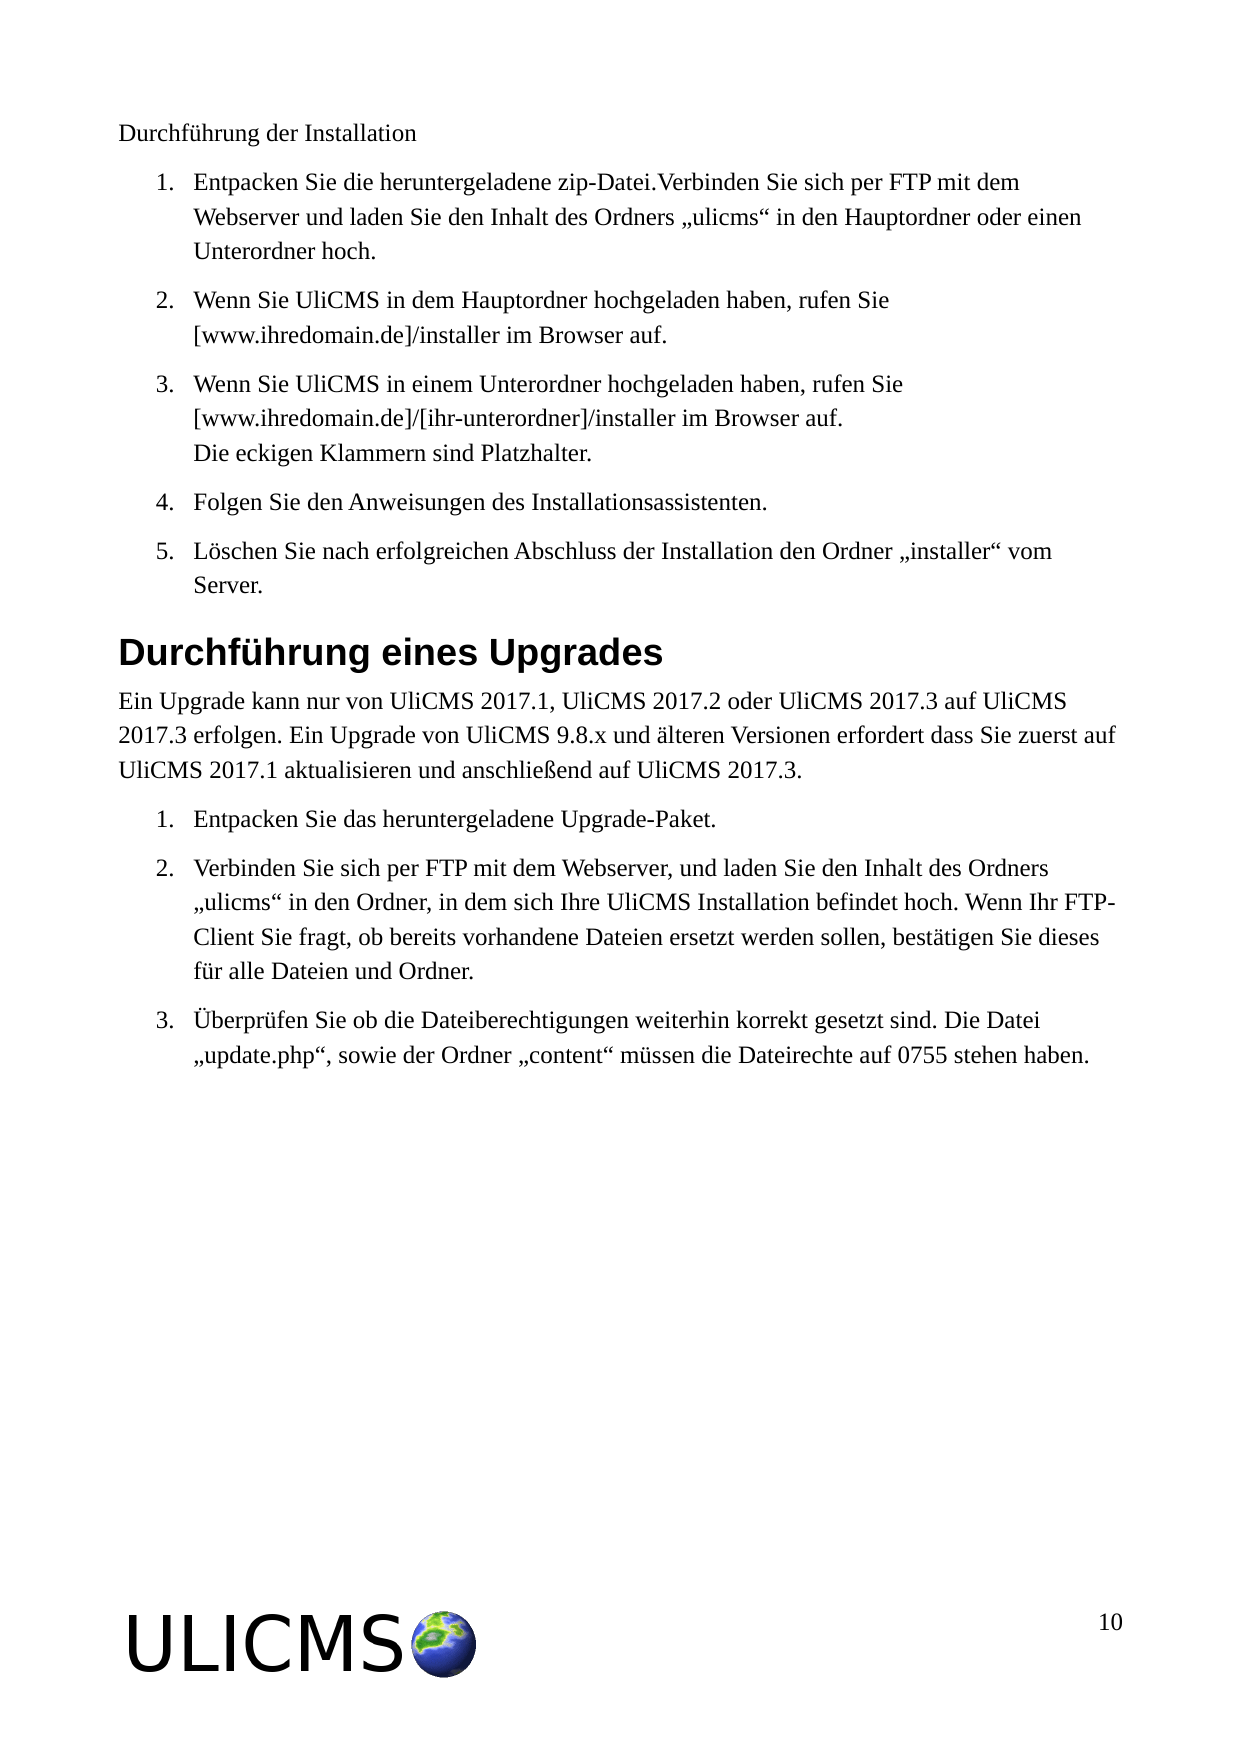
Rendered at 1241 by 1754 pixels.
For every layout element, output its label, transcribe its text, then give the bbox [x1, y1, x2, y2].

list Folgen Sie den Anweisungen des Installationsassistenten. [156, 487, 1123, 516]
list Überprüfen Sie ob die Dateiberechtigungen weiterhin korrekt gesetzt sind. Die Datei „update.php“, sowie der Ordner „content“ müssen die Dateirechte auf 0755 stehen haben. [156, 1006, 1123, 1069]
list Entpacken Sie das heruntergeladene Upgrade-Paket. [156, 804, 1123, 833]
picture [118, 1607, 479, 1681]
list Verbinden Sie sich per FTP mit dem Webserver, und laden Sie den Inhalt des Ordners „ulicms“ in den Ordner, in dem sich Ihre UliCMS Installation befindet hoch. Wenn Ihr FTP-Client Sie fragt, ob bereits vorhandene Dateien ersetzt werden sollen, bestätigen Sie dieses für alle Dateien und Ordner. [156, 853, 1123, 985]
list Wenn Sie UliCMS in einem Unterordner hochgeladen haben, rufen Sie [www.ihredomain.de]/[ihr-unterordner]/installer im Browser auf. Die eckigen Klammern sind Platzhalter. [156, 369, 1123, 466]
list Löschen Sie nach erfolgreichen Abschluss der Installation den Ordner „installer“ vom Server. [156, 536, 1123, 599]
list Entpacken Sie die heruntergeladene zip-Datei.Verbinden Sie sich per FTP mit dem Webserver und laden Sie den Inhalt des Ordners „ulicms“ in den Hauptordner oder einen Unterordner hoch. [156, 167, 1123, 265]
list Wenn Sie UliCMS in dem Hauptordner hochgeladen haben, rufen Sie [www.ihredomain.de]/installer im Browser auf. [156, 285, 1123, 348]
text Ein Upgrade kann nur von UliCMS 2017.1, UliCMS 2017.2 oder UliCMS 2017.3 auf UliCMS 2017.3 erfolgen. Ein Upgrade von UliCMS 9.8.x und älteren Versionen erfordert dass Sie zuerst auf UliCMS 2017.1 aktualisieren und anschließend auf UliCMS 2017.3. [118, 686, 1123, 784]
